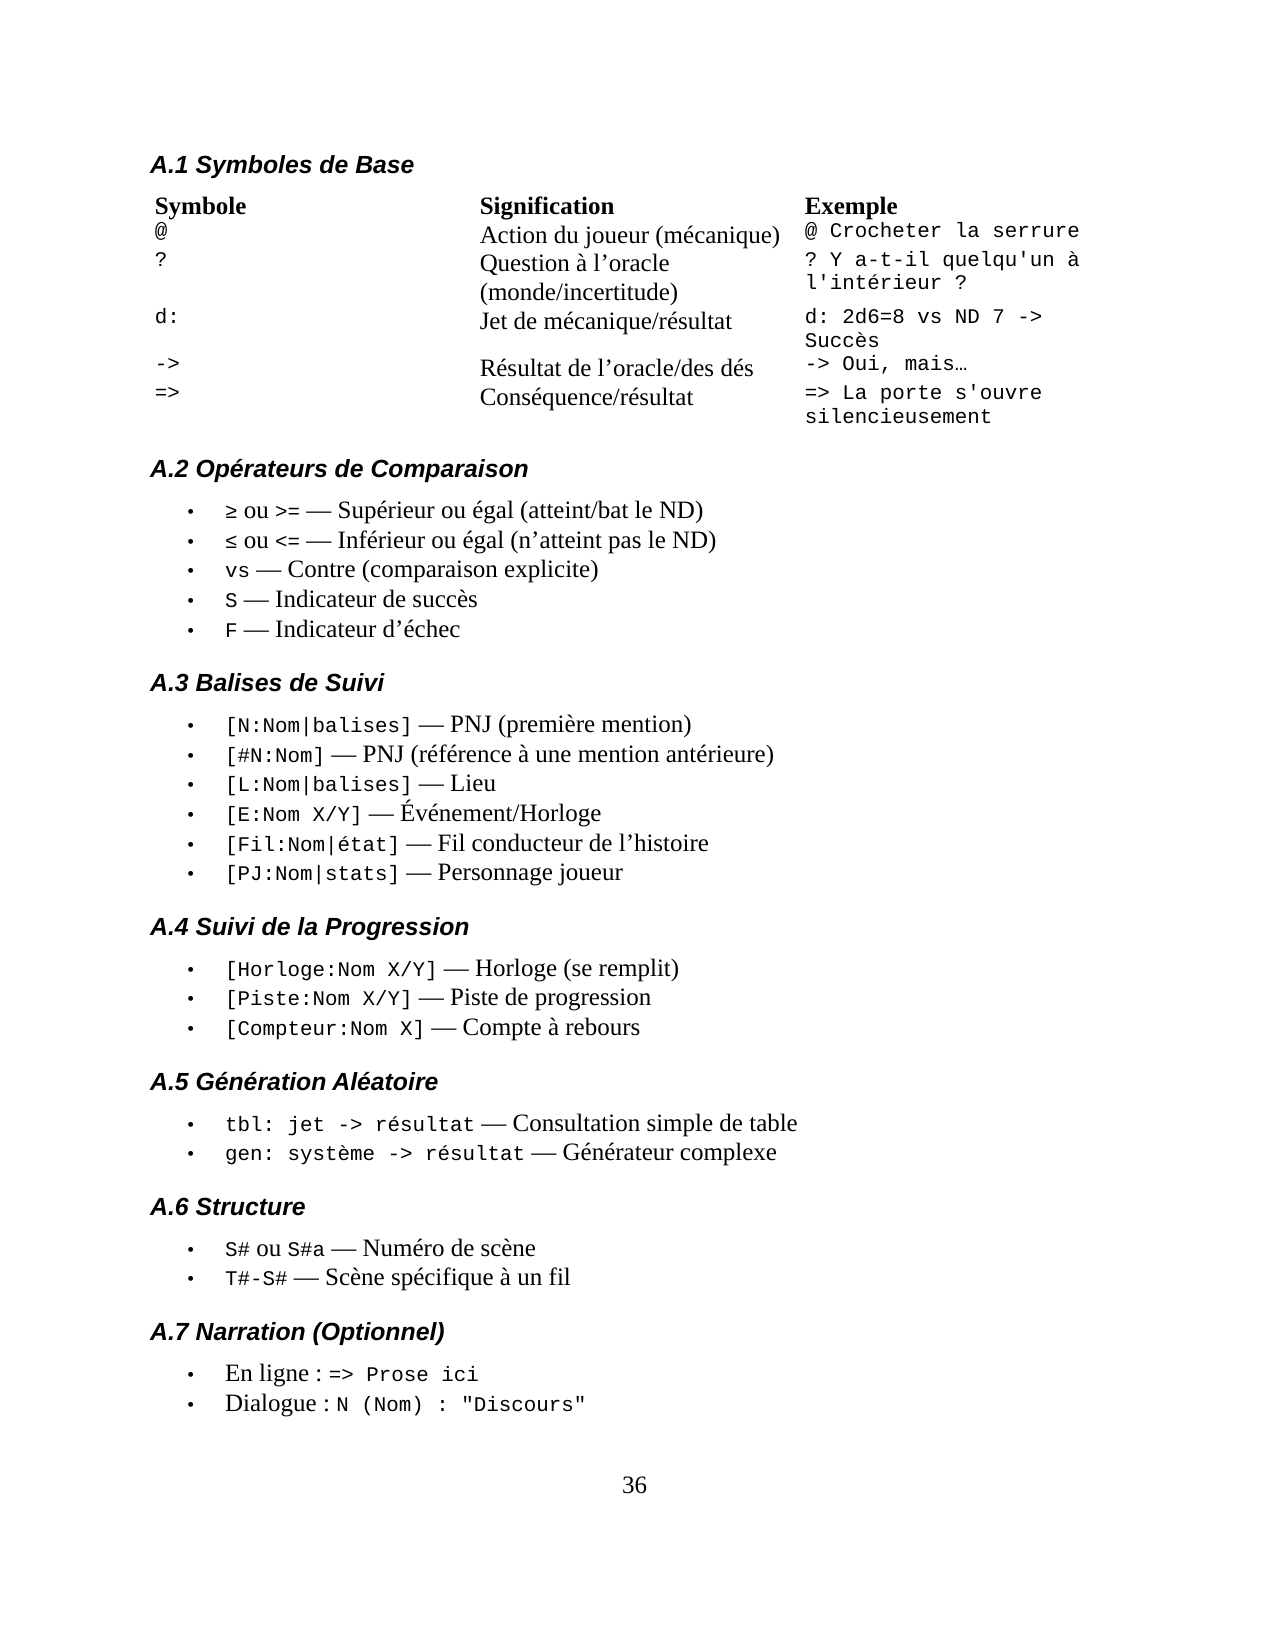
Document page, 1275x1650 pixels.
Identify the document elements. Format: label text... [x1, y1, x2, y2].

list ≥ ou >= — Supérieur ou égal (atteint/bat le ND) [187, 495, 1125, 525]
list S — Indicateur de succès [187, 584, 1125, 614]
subtitle A.6 Structure [150, 1192, 1125, 1220]
table_header Symbole [150, 191, 475, 220]
list T#-S# — Scène spécifique à un fil [187, 1262, 1125, 1292]
list [Horloge:Nom X/Y] — Horloge (se remplit) [187, 953, 1125, 982]
table_header Exemple [800, 191, 1125, 220]
list [Compteur:Nom X] — Compte à rebours [187, 1012, 1125, 1042]
table_cell => [150, 382, 475, 429]
table_cell ? [150, 249, 475, 306]
list F — Indicateur d’échec [187, 614, 1125, 643]
list tbl: jet -> résultat — Consultation simple de table [187, 1108, 1125, 1137]
table_cell @ [150, 220, 475, 248]
table_header Signification [475, 191, 800, 220]
table_cell -> Oui, mais… [800, 353, 1125, 382]
table_cell Action du joueur (mécanique) [475, 220, 800, 248]
list [N:Nom|balises] — PNJ (première mention) [187, 709, 1125, 739]
subtitle A.2 Opérateurs de Comparaison [150, 454, 1125, 483]
list Dialogue : N (Nom) : "Discours" [187, 1388, 1125, 1417]
table_cell d: [150, 306, 475, 353]
list [Piste:Nom X/Y] — Piste de progression [187, 982, 1125, 1012]
table_cell Question à l’oracle (monde/incertitude) [475, 249, 800, 306]
subtitle A.1 Symboles de Base [150, 150, 1125, 178]
table_cell -> [150, 353, 475, 382]
subtitle A.4 Suivi de la Progression [150, 912, 1125, 940]
list [L:Nom|balises] — Lieu [187, 768, 1125, 798]
list En ligne : => Prose ici [187, 1358, 1125, 1388]
table_cell d: 2d6=8 vs ND 7 -> Succès [800, 306, 1125, 353]
table_cell Jet de mécanique/résultat [475, 306, 800, 353]
subtitle A.3 Balises de Suivi [150, 668, 1125, 697]
table_cell Conséquence/résultat [475, 382, 800, 429]
list S# ou S#a — Numéro de scène [187, 1233, 1125, 1262]
list vs — Contre (comparaison explicite) [187, 554, 1125, 584]
list [PJ:Nom|stats] — Personnage joueur [187, 857, 1125, 887]
subtitle A.5 Génération Aléatoire [150, 1067, 1125, 1095]
subtitle A.7 Narration (Optionnel) [150, 1317, 1125, 1346]
table_cell @ Crocheter la serrure [800, 220, 1125, 248]
list [E:Nom X/Y] — Événement/Horloge [187, 798, 1125, 828]
table_cell ? Y a-t-il quelqu'un à l'intérieur ? [800, 249, 1125, 306]
list [Fil:Nom|état] — Fil conducteur de l’histoire [187, 828, 1125, 857]
list [#N:Nom] — PNJ (référence à une mention antérieure) [187, 739, 1125, 768]
table_cell Résultat de l’oracle/des dés [475, 353, 800, 382]
list gen: système -> résultat — Générateur complexe [187, 1137, 1125, 1167]
list ≤ ou <= — Inférieur ou égal (n’atteint pas le ND) [187, 525, 1125, 554]
table_cell => La porte s'ouvre silencieusement [800, 382, 1125, 429]
